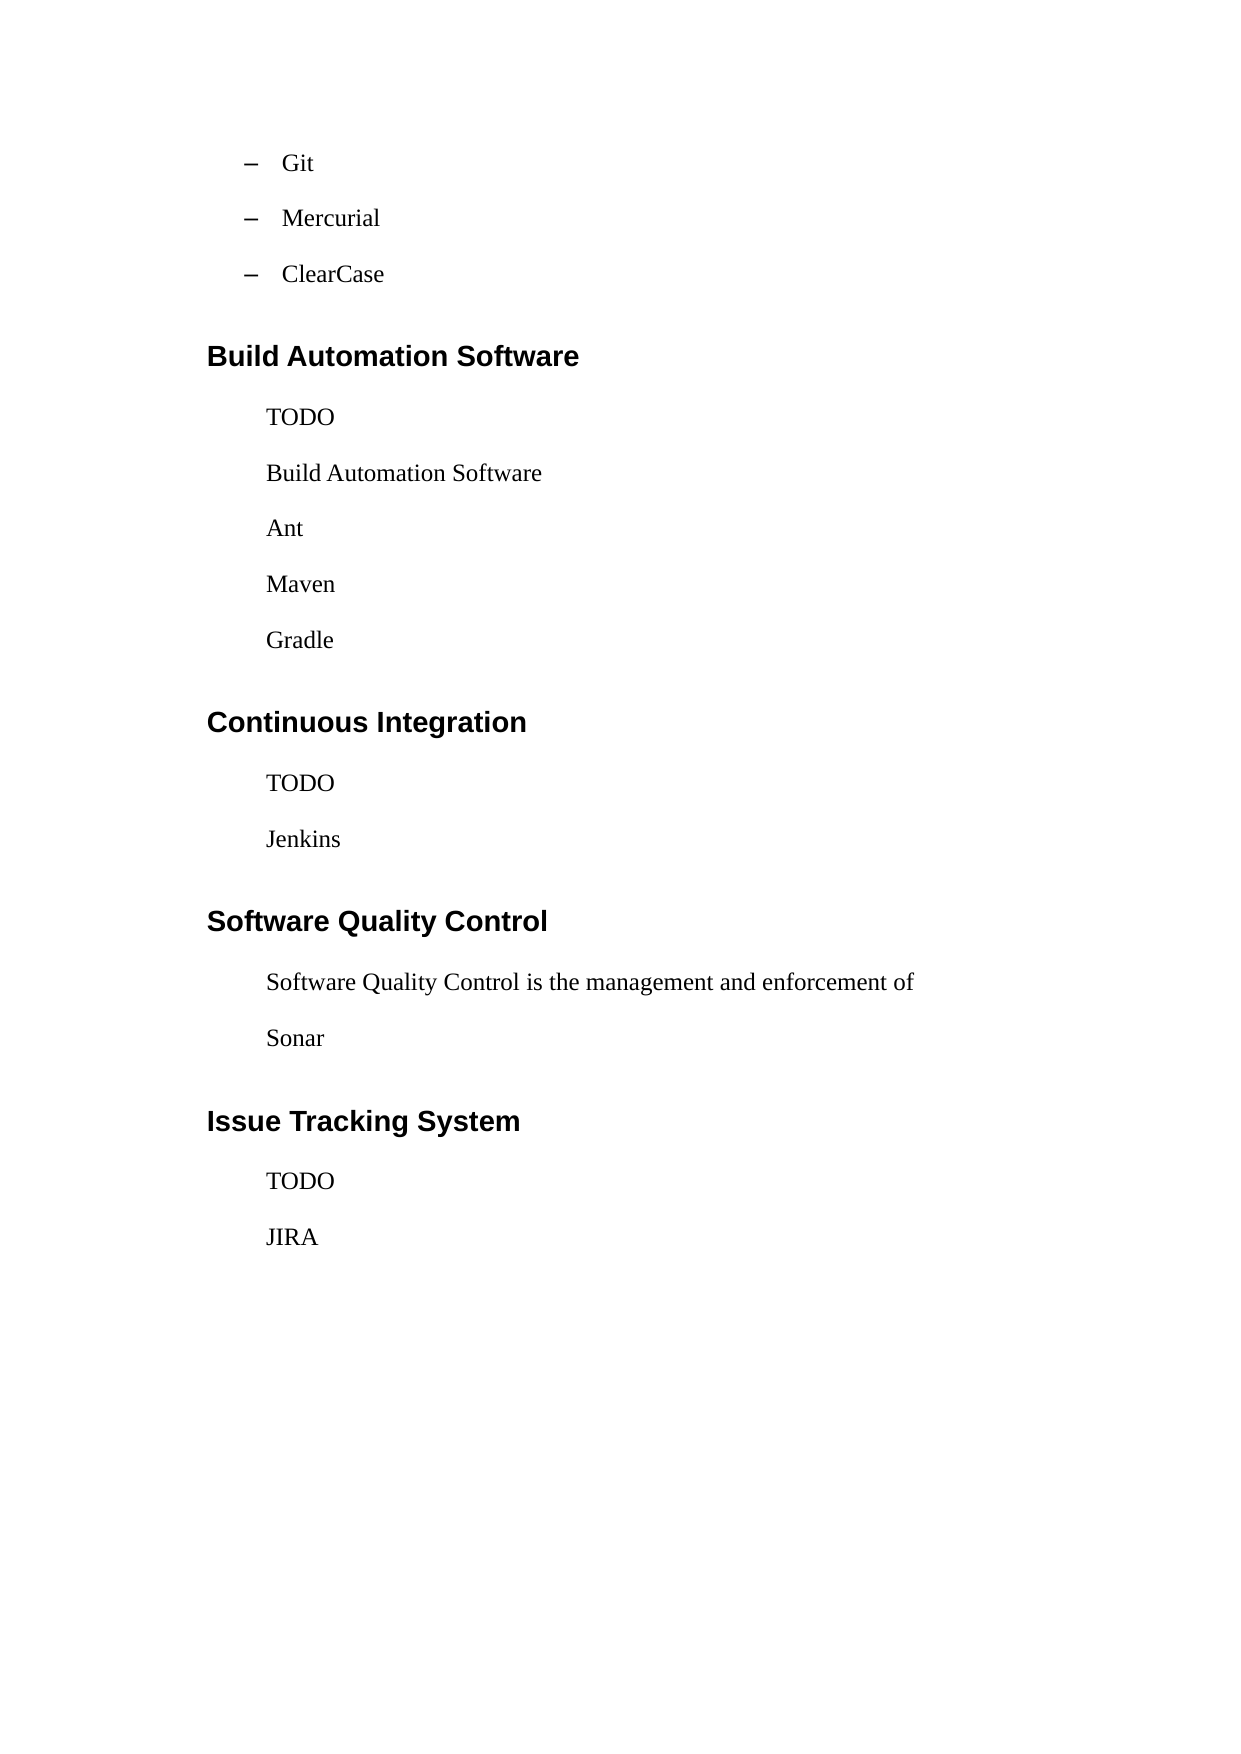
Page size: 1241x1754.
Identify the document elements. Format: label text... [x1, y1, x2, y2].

text TODO [207, 1166, 1093, 1195]
text TODO [207, 768, 1093, 797]
text Gradle [207, 625, 1093, 653]
text Maven [207, 569, 1093, 598]
text TODO [207, 402, 1093, 431]
subtitle Issue Tracking System [207, 1103, 1093, 1137]
text Build Automation Software [207, 458, 1093, 487]
list Mercurial [244, 203, 1093, 232]
text Sonar [207, 1023, 1093, 1052]
list Git [244, 148, 1093, 176]
text Software Quality Control is the management and enforcement of [207, 967, 1093, 996]
text JIRA [207, 1222, 1093, 1251]
text Jenkins [207, 824, 1093, 853]
text Ant [207, 513, 1093, 542]
subtitle Software Quality Control [207, 904, 1093, 938]
list ClearCase [244, 259, 1093, 288]
subtitle Build Automation Software [207, 339, 1093, 373]
subtitle Continuous Integration [207, 705, 1093, 739]
